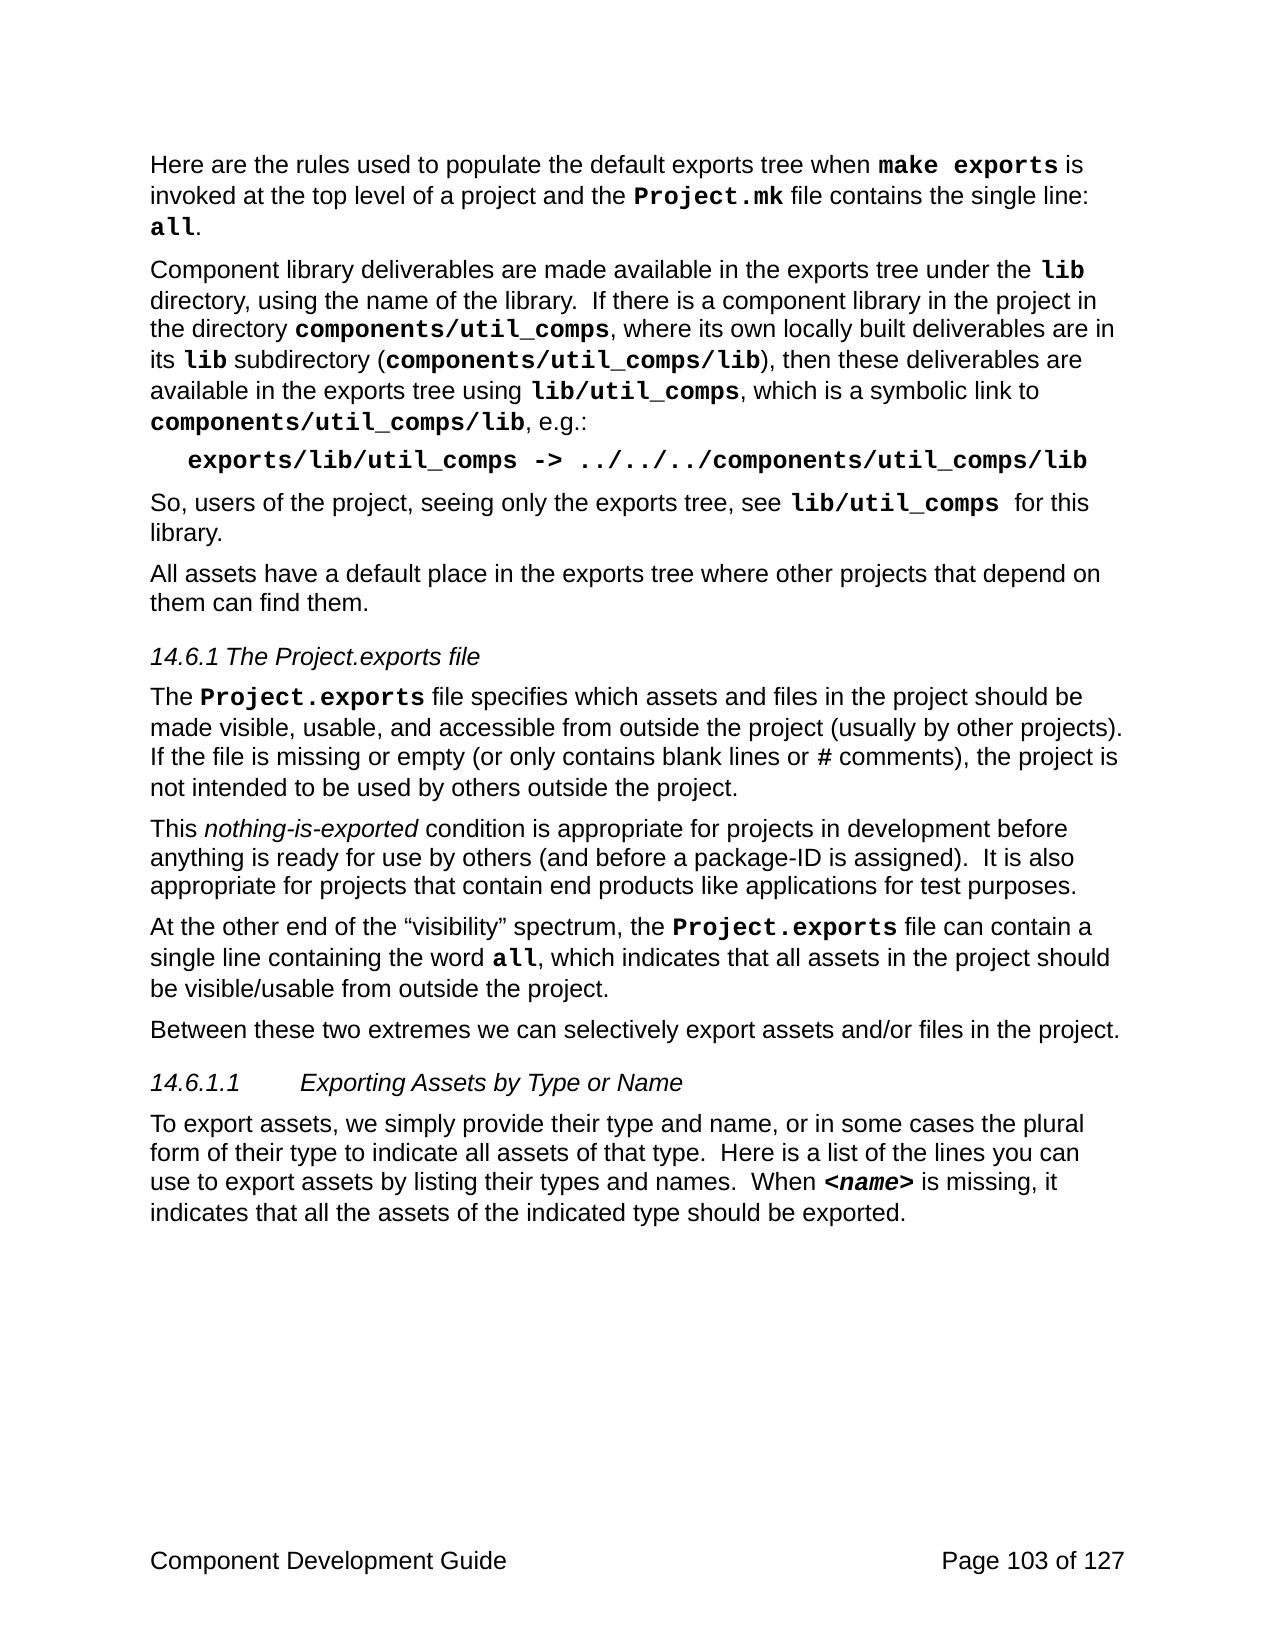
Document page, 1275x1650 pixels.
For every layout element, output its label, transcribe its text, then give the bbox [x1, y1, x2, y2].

text The Project.exports file specifies which assets and files in the project should be made visible, usable, and accessible from outside the project (usually by other projects). If the file is missing or empty (or only contains blank lines or # comments), the project is not intended to be used by others outside the project. [150, 682, 1125, 802]
text So, users of the project, seeing only the exports tree, see lib/util_comps for this library. [150, 487, 1125, 547]
text Between these two extremes we can selectively export assets and/or files in the project. [150, 1014, 1125, 1043]
text Here are the rules used to populate the default exports tree when make exports is invoked at the top level of a project and the Project.mk file contains the single line: all. [150, 150, 1125, 243]
text All assets have a default place in the exports tree where other projects that depend on them can find them. [150, 559, 1125, 617]
subtitle The Project.exports file [150, 642, 1125, 670]
text To export assets, we simply provide their type and name, or in some cases the plural form of their type to indicate all assets of that type. Here is a list of the lines you can use to export assets by listing their types and names. When <name> is missing, it indicates that all the assets of the indicated type should be exported. [150, 1109, 1125, 1226]
subtitle Exporting Assets by Type or Name [150, 1068, 1125, 1097]
text At the other end of the “visibility” spectrum, the Project.exports file can contain a single line containing the word all, which indicates that all assets in the project should be visible/usable from outside the project. [150, 912, 1125, 1003]
text Component library deliverables are made available in the exports tree under the lib directory, using the name of the library. If there is a component library in the project in the directory components/util_comps, where its own locally built deliverables are in its lib subdirectory (components/util_comps/lib), then these deliverables are available in the exports tree using lib/util_comps, which is a symbolic link to components/util_comps/lib, e.g.: [150, 255, 1125, 438]
text exports/lib/util_comps -> ../../../components/util_comps/lib [187, 447, 1125, 476]
text This nothing-is-exported condition is appropriate for projects in development before anything is ready for use by others (and before a package-ID is assigned). It is also appropriate for projects that contain end products like applications for test purposes. [150, 814, 1125, 900]
